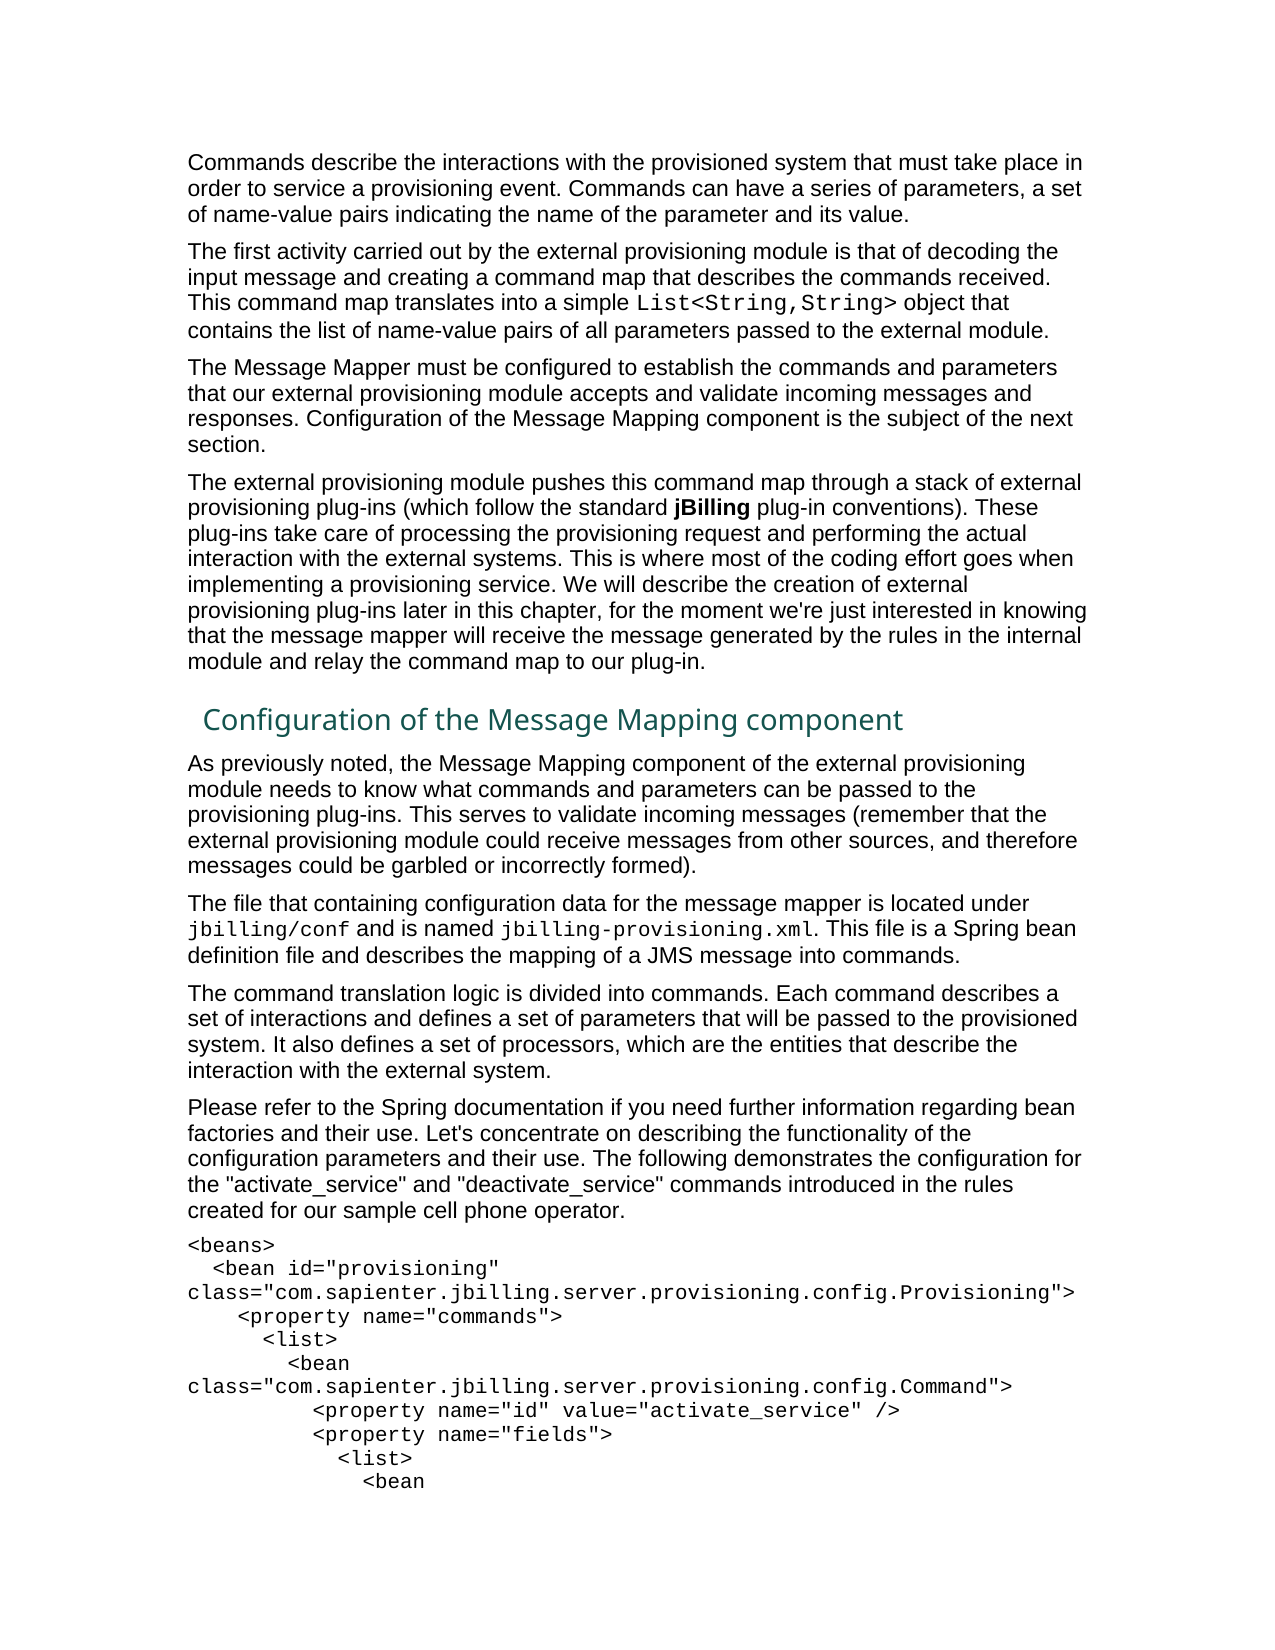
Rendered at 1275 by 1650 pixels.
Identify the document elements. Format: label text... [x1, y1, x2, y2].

text The file that containing configuration data for the message mapper is located under jbilling/conf and is named jbilling-provisioning.xml. This file is a Spring bean definition file and describes the mapping of a JMS message into commands. [187, 891, 1087, 969]
subtitle Configuration of the Message Mapping component [202, 699, 1087, 739]
text Commands describe the interactions with the provisioned system that must take place in order to service a provisioning event. Commands can have a series of parameters, a set of name-value pairs indicating the name of the parameter and its value. [187, 150, 1087, 227]
text The command translation logic is divided into commands. Each command describes a set of interactions and defines a set of parameters that will be passed to the provisioned system. It also defines a set of processors, which are the entities that describe the interaction with the external system. [187, 981, 1087, 1083]
text Please refer to the Spring documentation if you need further information regarding bean factories and their use. Let's concentrate on describing the functionality of the configuration parameters and their use. The following demonstrates the configuration for the "activate_service" and "deactivate_service" commands introduced in the rules created for our sample cell phone operator. [187, 1095, 1087, 1223]
text <beans> <bean id="provisioning" class="com.sapienter.jbilling.server.provisioning.config.Provisioning"> <property name="commands"> <list> <bean class="com.sapienter.jbilling.server.provisioning.config.Command"> <property name="id" value="activate_service" /> <property name="fields"> <list> <bean [187, 1235, 1087, 1495]
text As previously noted, the Message Mapping component of the external provisioning module needs to know what commands and parameters can be passed to the provisioning plug-ins. This serves to validate incoming messages (remember that the external provisioning module could receive messages from other sources, and therefore messages could be garbled or incorrectly formed). [187, 751, 1087, 879]
text The Message Mapper must be configured to establish the commands and parameters that our external provisioning module accepts and validate incoming messages and responses. Configuration of the Message Mapping component is the subject of the next section. [187, 355, 1087, 457]
text The external provisioning module pushes this command map through a stack of external provisioning plug-ins (which follow the standard jBilling plug-in conventions). These plug-ins take care of processing the provisioning request and performing the actual interaction with the external systems. This is where most of the coding effort goes when implementing a provisioning service. We will describe the creation of external provisioning plug-ins later in this chapter, for the moment we're just interested in knowing that the message mapper will receive the message generated by the rules in the internal module and relay the command map to our plug-in. [187, 469, 1087, 674]
text The first activity carried out by the external provisioning module is that of decoding the input message and creating a command map that describes the commands received. This command map translates into a simple List<String,String> object that contains the list of name-value pairs of all parameters passed to the external module. [187, 239, 1087, 343]
